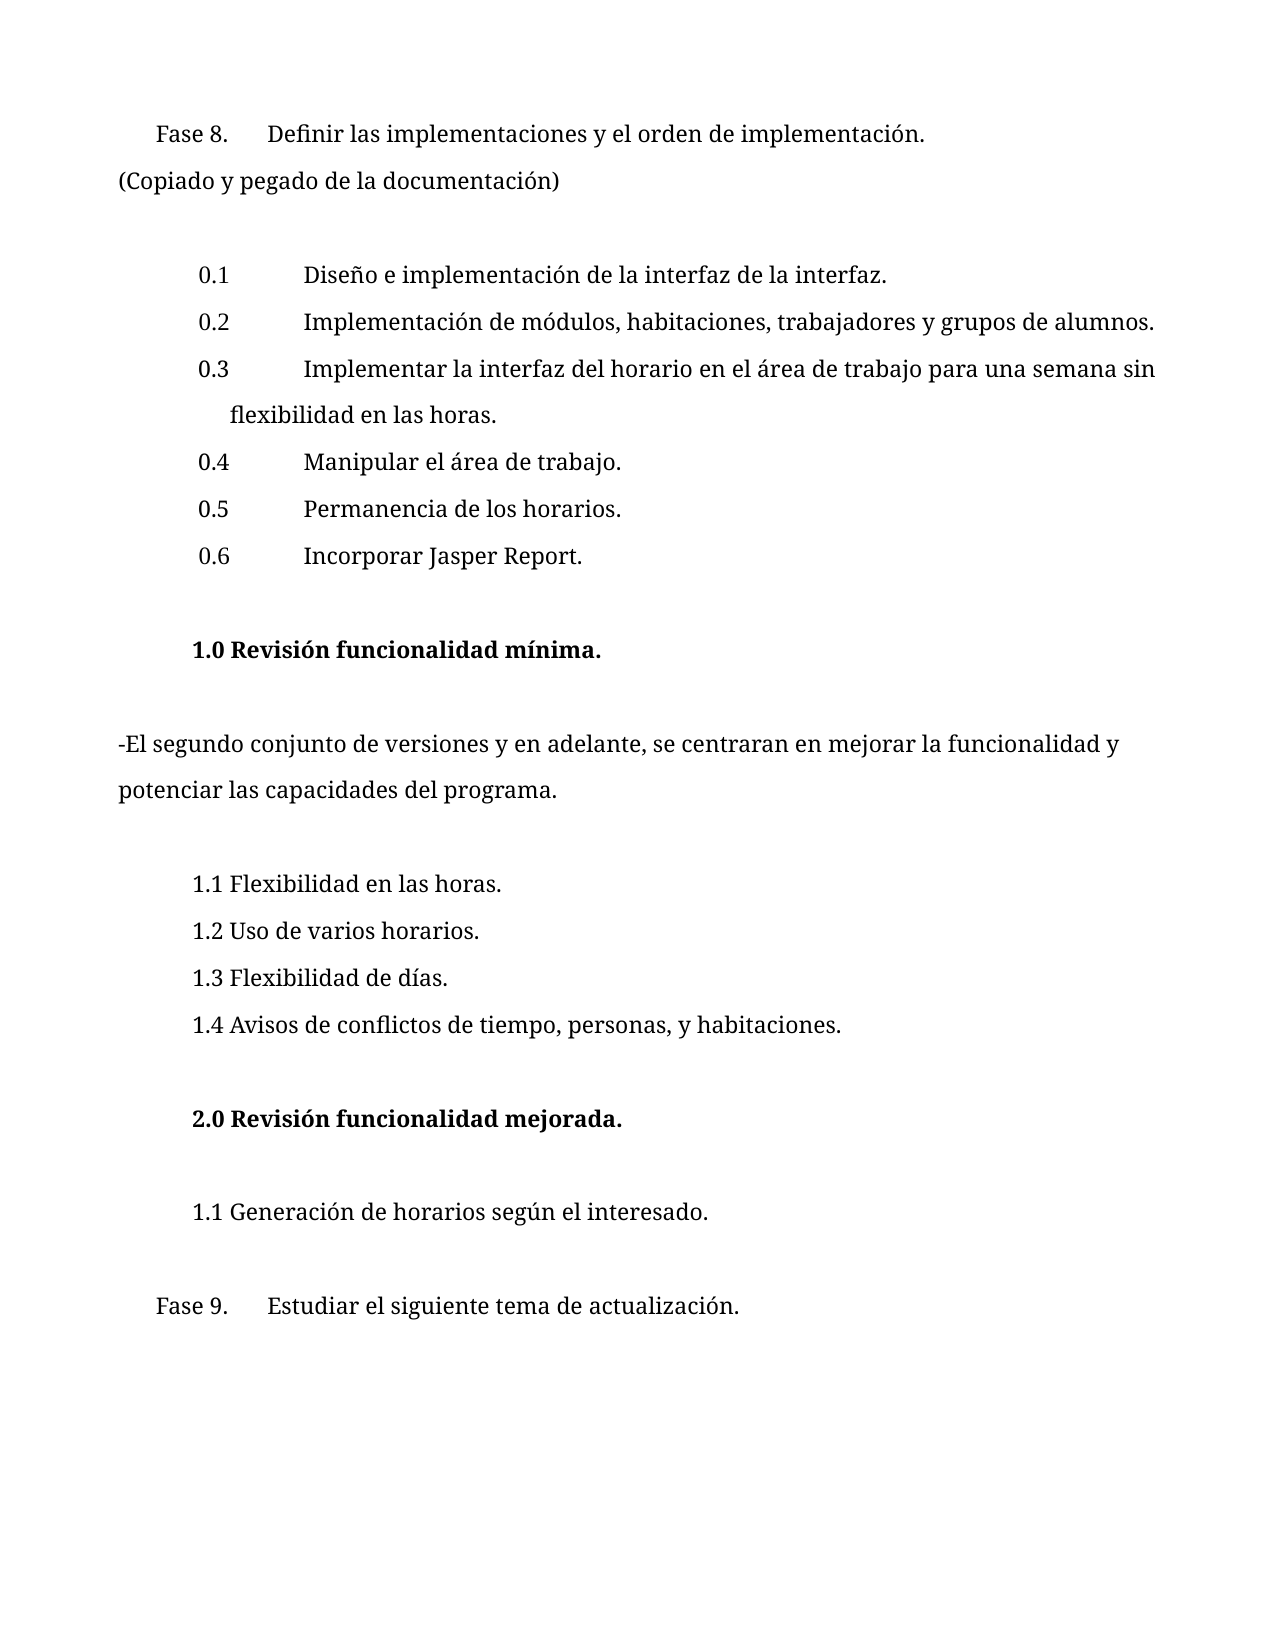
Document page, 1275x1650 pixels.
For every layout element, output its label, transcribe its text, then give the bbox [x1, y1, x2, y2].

list Implementar la interfaz del horario en el área de trabajo para una semana sin flexibilidad en las horas. [192, 352, 1157, 431]
list Permanencia de los horarios. [192, 493, 1157, 524]
text 1.1 Generación de horarios según el interesado. [118, 1196, 1157, 1227]
list Implementación de módulos, habitaciones, trabajadores y grupos de alumnos. [192, 306, 1157, 337]
list Diseño e implementación de la interfaz de la interfaz. [192, 259, 1157, 290]
text 1.2 Uso de varios horarios. [118, 915, 1157, 946]
text (Copiado y pegado de la documentación) [118, 165, 1157, 196]
text 2.0 Revisión funcionalidad mejorada. [118, 1102, 1157, 1134]
text 1.4 Avisos de conflictos de tiempo, personas, y habitaciones. [118, 1009, 1157, 1040]
list Incorporar Jasper Report. [192, 540, 1157, 571]
list Manipular el área de trabajo. [192, 446, 1157, 477]
text 1.0 Revisión funcionalidad mínima. [118, 634, 1157, 665]
text 1.3 Flexibilidad de días. [118, 962, 1157, 993]
text -El segundo conjunto de versiones y en adelante, se centraran en mejorar la funcionalidad y potenciar las capacidades del programa. [118, 727, 1157, 806]
text 1.1 Flexibilidad en las horas. [118, 868, 1157, 899]
list Definir las implementaciones y el orden de implementación. [156, 118, 1157, 149]
list Estudiar el siguiente tema de actualización. [156, 1290, 1157, 1321]
